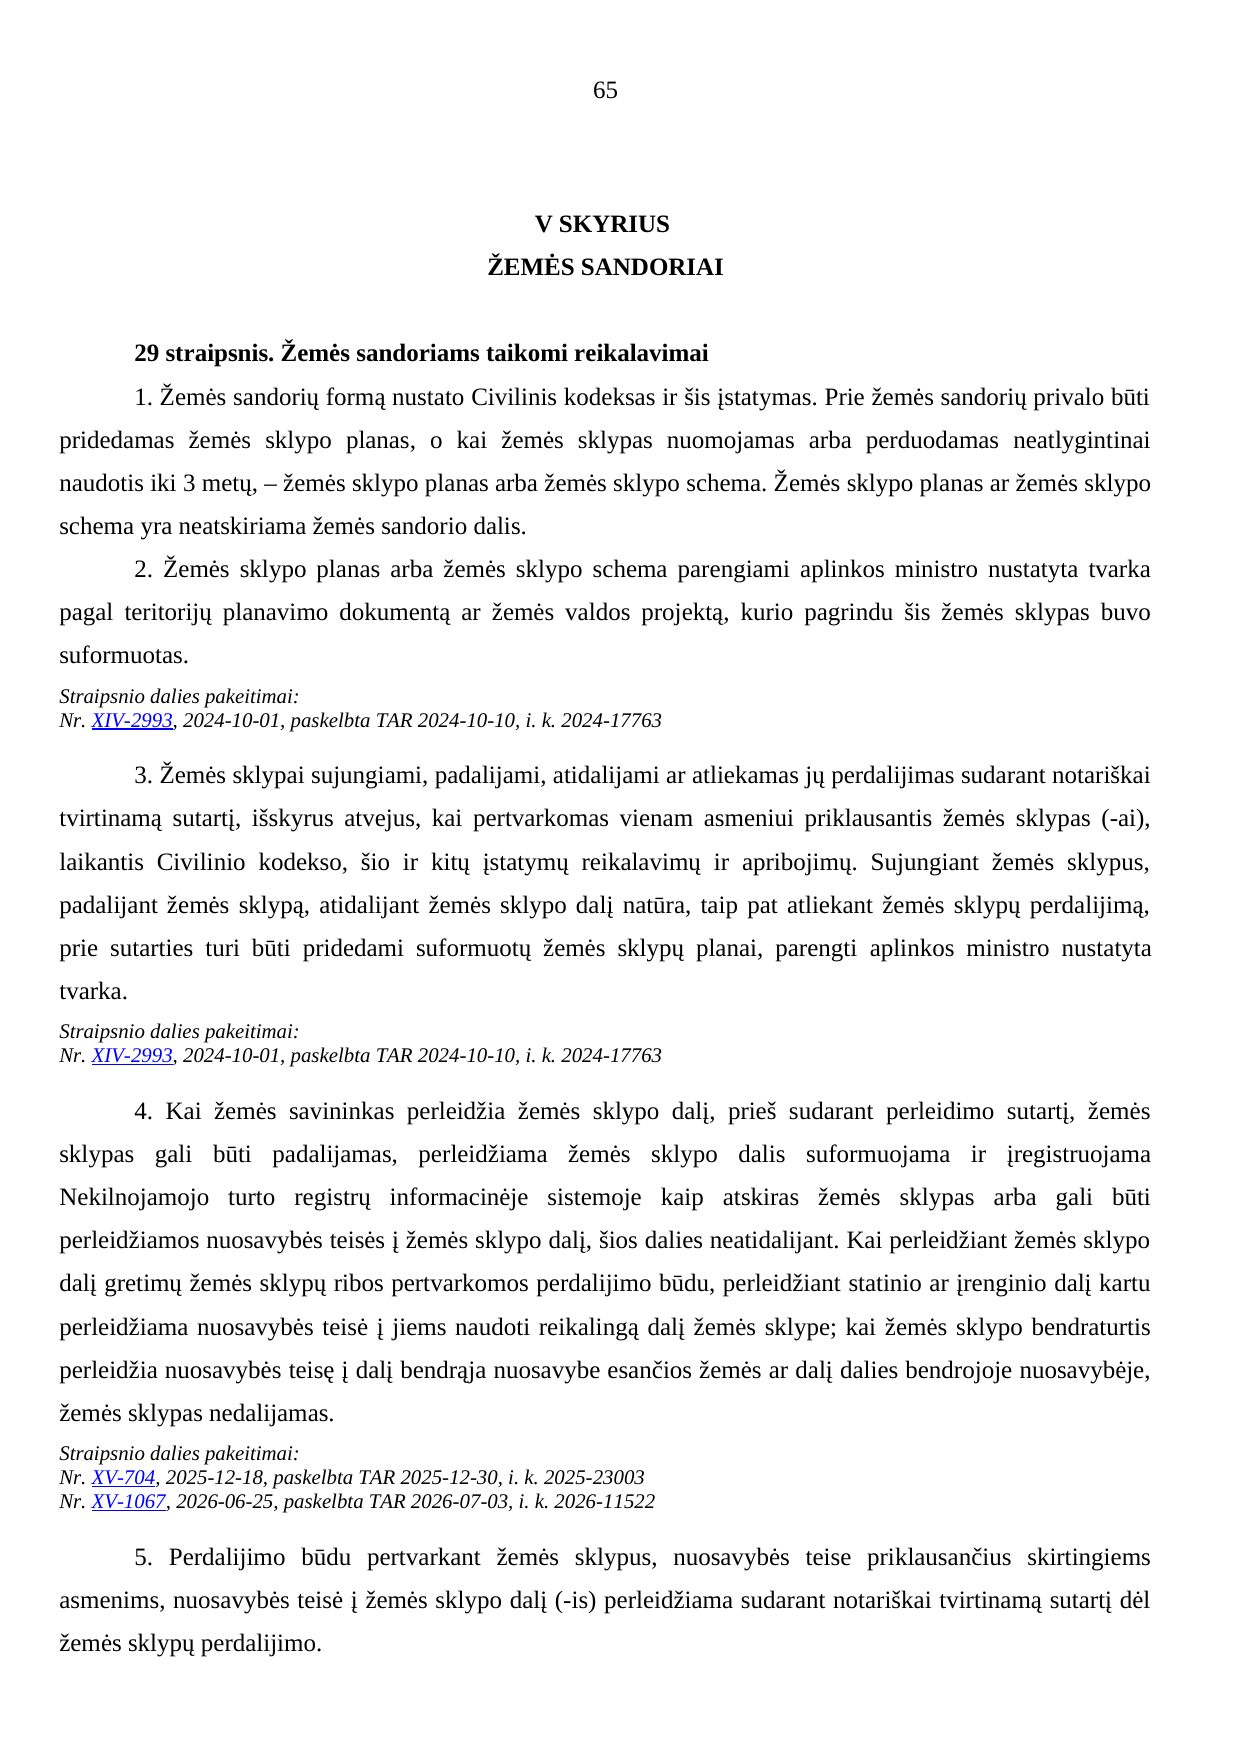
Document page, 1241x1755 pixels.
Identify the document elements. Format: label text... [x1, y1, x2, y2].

text Straipsnio dalies pakeitimai: [59, 1019, 1152, 1043]
text 3. Žemės sklypai sujungiami, padalijami, atidalijami ar atliekamas jų perdalijimas sudarant notariškai tvirtinamą sutartį, išskyrus atvejus, kai pertvarkomas vienam asmeniui priklausantis žemės sklypas (-ai), laikantis Civilinio kodekso, šio ir kitų įstatymų reikalavimų ir apribojimų. Sujungiant žemės sklypus, padalijant žemės sklypą, atidalijant žemės sklypo dalį natūra, taip pat atliekant žemės sklypų perdalijimą, prie sutarties turi būti pridedami suformuotų žemės sklypų planai, parengti aplinkos ministro nustatyta tvarka. [59, 760, 1152, 1005]
text 5. Perdalijimo būdu pertvarkant žemės sklypus, nuosavybės teise priklausančius skirtingiems asmenims, nuosavybės teisė į žemės sklypo dalį (-is) perleidžiama sudarant notariškai tvirtinamą sutartį dėl žemės sklypų perdalijimo. [59, 1542, 1152, 1657]
text Straipsnio dalies pakeitimai: [59, 683, 1152, 708]
text 4. Kai žemės savininkas perleidžia žemės sklypo dalį, prieš sudarant perleidimo sutartį, žemės sklypas gali būti padalijamas, perleidžiama žemės sklypo dalis suformuojama ir įregistruojama Nekilnojamojo turto registrų informacinėje sistemoje kaip atskiras žemės sklypas arba gali būti perleidžiamos nuosavybės teisės į žemės sklypo dalį, šios dalies neatidalijant. Kai perleidžiant žemės sklypo dalį gretimų žemės sklypų ribos pertvarkomos perdalijimo būdu, perleidžiant statinio ar įrenginio dalį kartu perleidžiama nuosavybės teisė į jiems naudoti reikalingą dalį žemės sklype; kai žemės sklypo bendraturtis perleidžia nuosavybės teisę į dalį bendrąja nuosavybe esančios žemės ar dalį dalies bendrojoje nuosavybėje, žemės sklypas nedalijamas. [59, 1096, 1152, 1427]
text 29 straipsnis. Žemės sandoriams taikomi reikalavimai [59, 338, 1152, 367]
text Nr. XIV-2993, 2024-10-01, paskelbta TAR 2024-10-10, i. k. 2024-17763 [59, 1043, 1152, 1067]
text V skyrius [59, 209, 1152, 238]
text 2. Žemės sklypo planas arba žemės sklypo schema parengiami aplinkos ministro nustatyta tvarka pagal teritorijų planavimo dokumentą ar žemės valdos projektą, kurio pagrindu šis žemės sklypas buvo suformuotas. [59, 554, 1152, 669]
text Žemės SANDORIAI [59, 252, 1152, 281]
text Nr. XV-1067, 2026-06-25, paskelbta TAR 2026-07-03, i. k. 2026-11522 [59, 1489, 1152, 1513]
text Nr. XIV-2993, 2024-10-01, paskelbta TAR 2024-10-10, i. k. 2024-17763 [59, 708, 1152, 732]
text Straipsnio dalies pakeitimai: [59, 1441, 1152, 1465]
text Nr. XV-704, 2025-12-18, paskelbta TAR 2025-12-30, i. k. 2025-23003 [59, 1465, 1152, 1489]
text 1. Žemės sandorių formą nustato Civilinis kodeksas ir šis įstatymas. Prie žemės sandorių privalo būti pridedamas žemės sklypo planas, o kai žemės sklypas nuomojamas arba perduodamas neatlygintinai naudotis iki 3 metų, – žemės sklypo planas arba žemės sklypo schema. Žemės sklypo planas ar žemės sklypo schema yra neatskiriama žemės sandorio dalis. [59, 382, 1152, 540]
